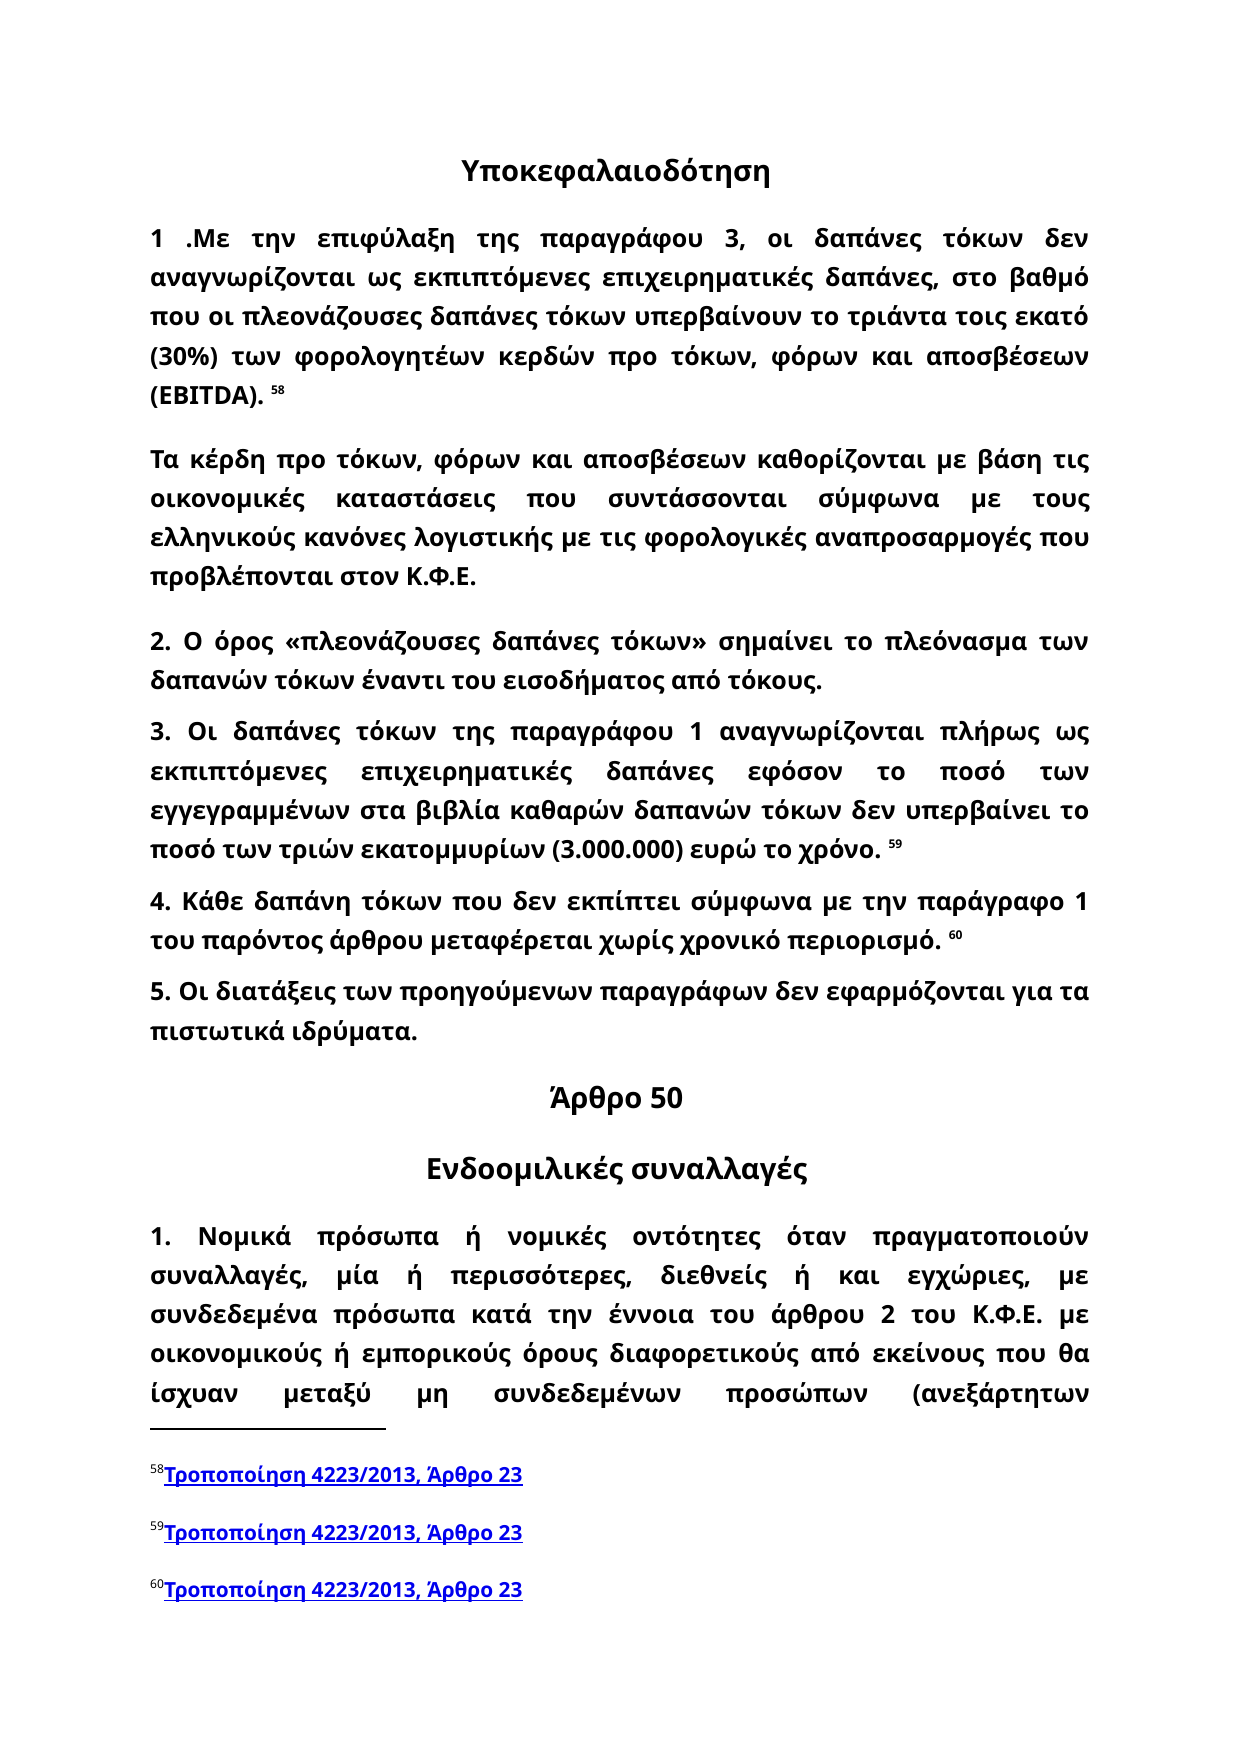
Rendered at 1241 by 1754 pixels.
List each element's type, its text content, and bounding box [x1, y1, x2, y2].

subtitle Ενδοομιλικές συναλλαγές [150, 1148, 1090, 1188]
text Τα κέρδη προ τόκων, φόρων και αποσβέσεων καθορίζονται με βάση τις οικονομικές καταστάσεις που συντάσσονται σύμφωνα με τους ελληνικούς κανόνες λογιστικής με τις φορολογικές αναπροσαρμογές που προβλέπονται στον Κ.Φ.Ε. [150, 441, 1090, 593]
text Τροποποίηση 4223/2013, Άρθρο 23 [150, 1518, 1090, 1546]
text 4. Κάθε δαπάνη τόκων που δεν εκπίπτει σύμφωνα με την παράγραφο 1 του παρόντος άρθρου μεταφέρεται χωρίς χρονικό περιορισμό. [150, 883, 1090, 956]
text 2. Ο όρος «πλεονάζουσες δαπάνες τόκων» σημαίνει το πλεόνασμα των δαπανών τόκων έναντι του εισοδήματος από τόκους. [150, 623, 1090, 696]
text Τροποποίηση 4223/2013, Άρθρο 23 [150, 1576, 1090, 1604]
text 3. Οι δαπάνες τόκων της παραγράφου 1 αναγνωρίζονται πλήρως ως εκπιπτόμενες επιχειρηματικές δαπάνες εφόσον το ποσό των εγγεγραμμένων στα βιβλία καθαρών δαπανών τόκων δεν υπερβαίνει το ποσό των τριών εκατομμυρίων (3.000.000) ευρώ το χρόνο. [150, 714, 1090, 866]
subtitle Άρθρο 50 [150, 1077, 1090, 1117]
text Τροποποίηση 4223/2013, Άρθρο 23 [150, 1460, 1090, 1489]
text 1 .Με την επιφύλαξη της παραγράφου 3, οι δαπάνες τόκων δεν αναγνωρίζονται ως εκπιπτόμενες επιχειρηματικές δαπάνες, στο βαθμό που οι πλεονάζουσες δαπάνες τόκων υπερβαίνουν το τριάντα τοις εκατό (30%) των φορολογητέων κερδών προ τόκων, φόρων και αποσβέσεων (EBITDA). [150, 221, 1090, 411]
text 5. Οι διατάξεις των προηγούμενων παραγράφων δεν εφαρμόζονται για τα πιστωτικά ιδρύματα. [150, 974, 1090, 1047]
subtitle Υποκεφαλαιοδότηση [150, 150, 1090, 190]
text 1. Νομικά πρόσωπα ή νομικές οντότητες όταν πραγματοποιούν συναλλαγές, μία ή περισσότερες, διεθνείς ή και εγχώριες, με συνδεδεμένα πρόσωπα κατά την έννοια του άρθρου 2 του Κ.Φ.Ε. με οικονομικούς ή εμπορικούς όρους διαφορετικούς από εκείνους που θα ίσχυαν μεταξύ μη συνδεδεμένων προσώπων (ανεξάρτητων [150, 1218, 1090, 1409]
